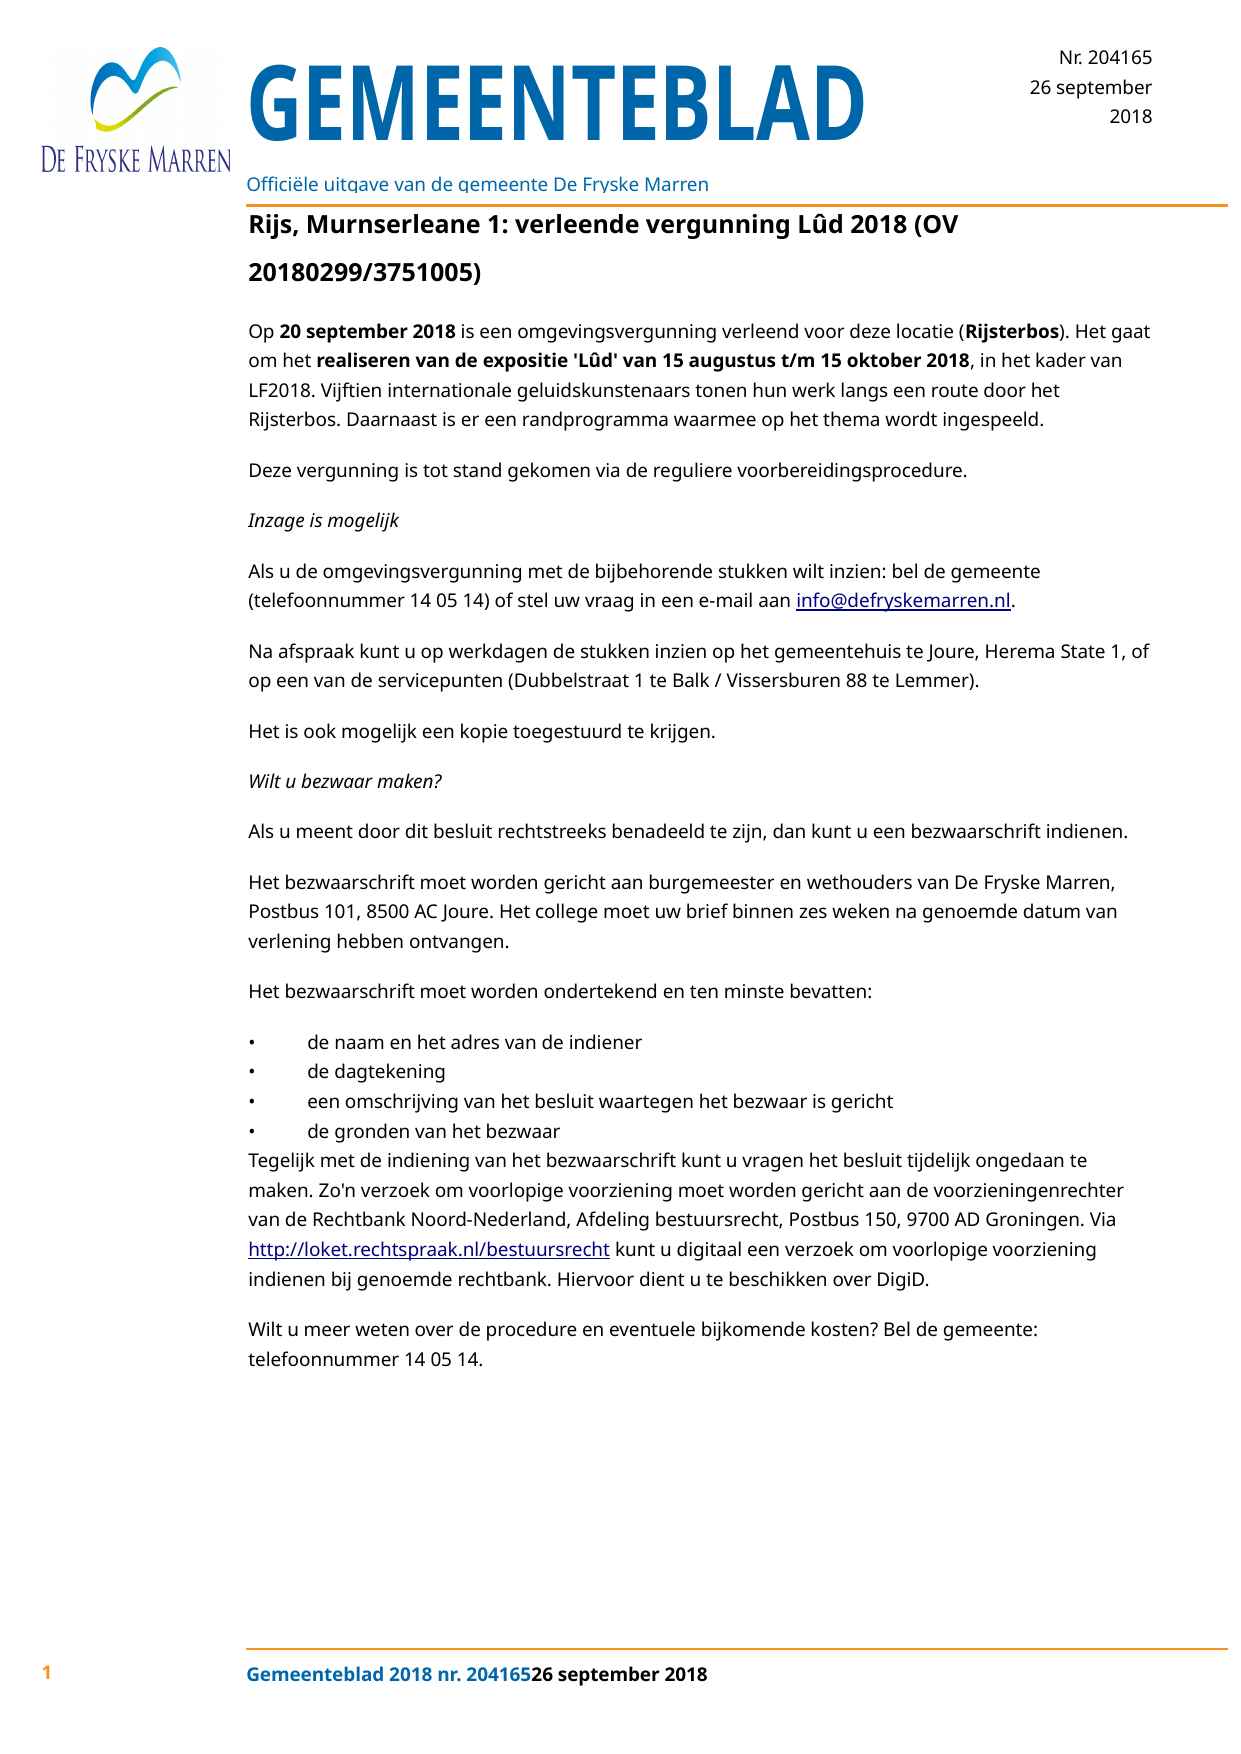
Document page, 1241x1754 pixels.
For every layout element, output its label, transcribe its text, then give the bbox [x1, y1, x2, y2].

list de dagtekening [248, 1059, 1152, 1084]
text Wilt u bezwaar maken? [248, 768, 1152, 794]
text Het bezwaarschrift moet worden gericht aan burgemeester en wethouders van De Fryske Marren, Postbus 101, 8500 AC Joure. Het college moet uw brief binnen zes weken na genoemde datum van verlening hebben ontvangen. [248, 869, 1152, 954]
text Als u meent door dit besluit rechtstreeks benadeeld te zijn, dan kunt u een bezwaarschrift indienen. [248, 819, 1152, 844]
picture [41, 47, 231, 172]
list een omschrijving van het besluit waartegen het bezwaar is gericht [248, 1088, 1152, 1114]
text Het is ook mogelijk een kopie toegestuurd te krijgen. [248, 718, 1152, 744]
list de naam en het adres van de indiener [248, 1029, 1152, 1055]
text Deze vergunning is tot stand gekomen via de reguliere voorbereidingsprocedure. [248, 457, 1152, 483]
text Na afspraak kunt u op werkdagen de stukken inzien op het gemeentehuis te Joure, Herema State 1, of op een van de servicepunten (Dubbelstraat 1 te Balk / Vissersburen 88 te Lemmer). [248, 638, 1152, 693]
text Op 20 september 2018 is een omgevingsvergunning verleend voor deze locatie (Rijsterbos). Het gaat om het realiseren van de expositie 'Lûd' van 15 augustus t/m 15 oktober 2018, in het kader van LF2018. Vijftien internationale geluidskunstenaars tonen hun werk langs een route door het Rijsterbos. Daarnaast is er een randprogramma waarmee op het thema wordt ingespeeld. [248, 318, 1152, 432]
text Als u de omgevingsvergunning met de bijbehorende stukken wilt inzien: bel de gemeente (telefoonnummer 14 05 14) of stel uw vraag in een e-mail aan info@defryskemarren.nl. [248, 558, 1152, 613]
text Wilt u meer weten over de procedure en eventuele bijkomende kosten? Bel de gemeente: telefoonnummer 14 05 14. [248, 1316, 1152, 1372]
text Tegelijk met de indiening van het bezwaarschrift kunt u vragen het besluit tijdelijk ongedaan te maken. Zo'n verzoek om voorlopige voorziening moet worden gericht aan de voorzieningenrechter van de Rechtbank Noord-Nederland, Afdeling bestuursrecht, Postbus 150, 9700 AD Groningen. Via http://loket.rechtspraak.nl/bestuursrecht kunt u digitaal een verzoek om voorlopige voorziening indienen bij genoemde rechtbank. Hiervoor dient u te beschikken over DigiD. [248, 1147, 1152, 1292]
text Inzage is mogelijk [248, 507, 1152, 533]
text Het bezwaarschrift moet worden ondertekend en ten minste bevatten: [248, 979, 1152, 1004]
text Rijs, Murnserleane 1: verleende vergunning Lûd 2018 (OV 20180299/3751005) [248, 207, 1152, 288]
list de gronden van het bezwaar [248, 1118, 1152, 1144]
